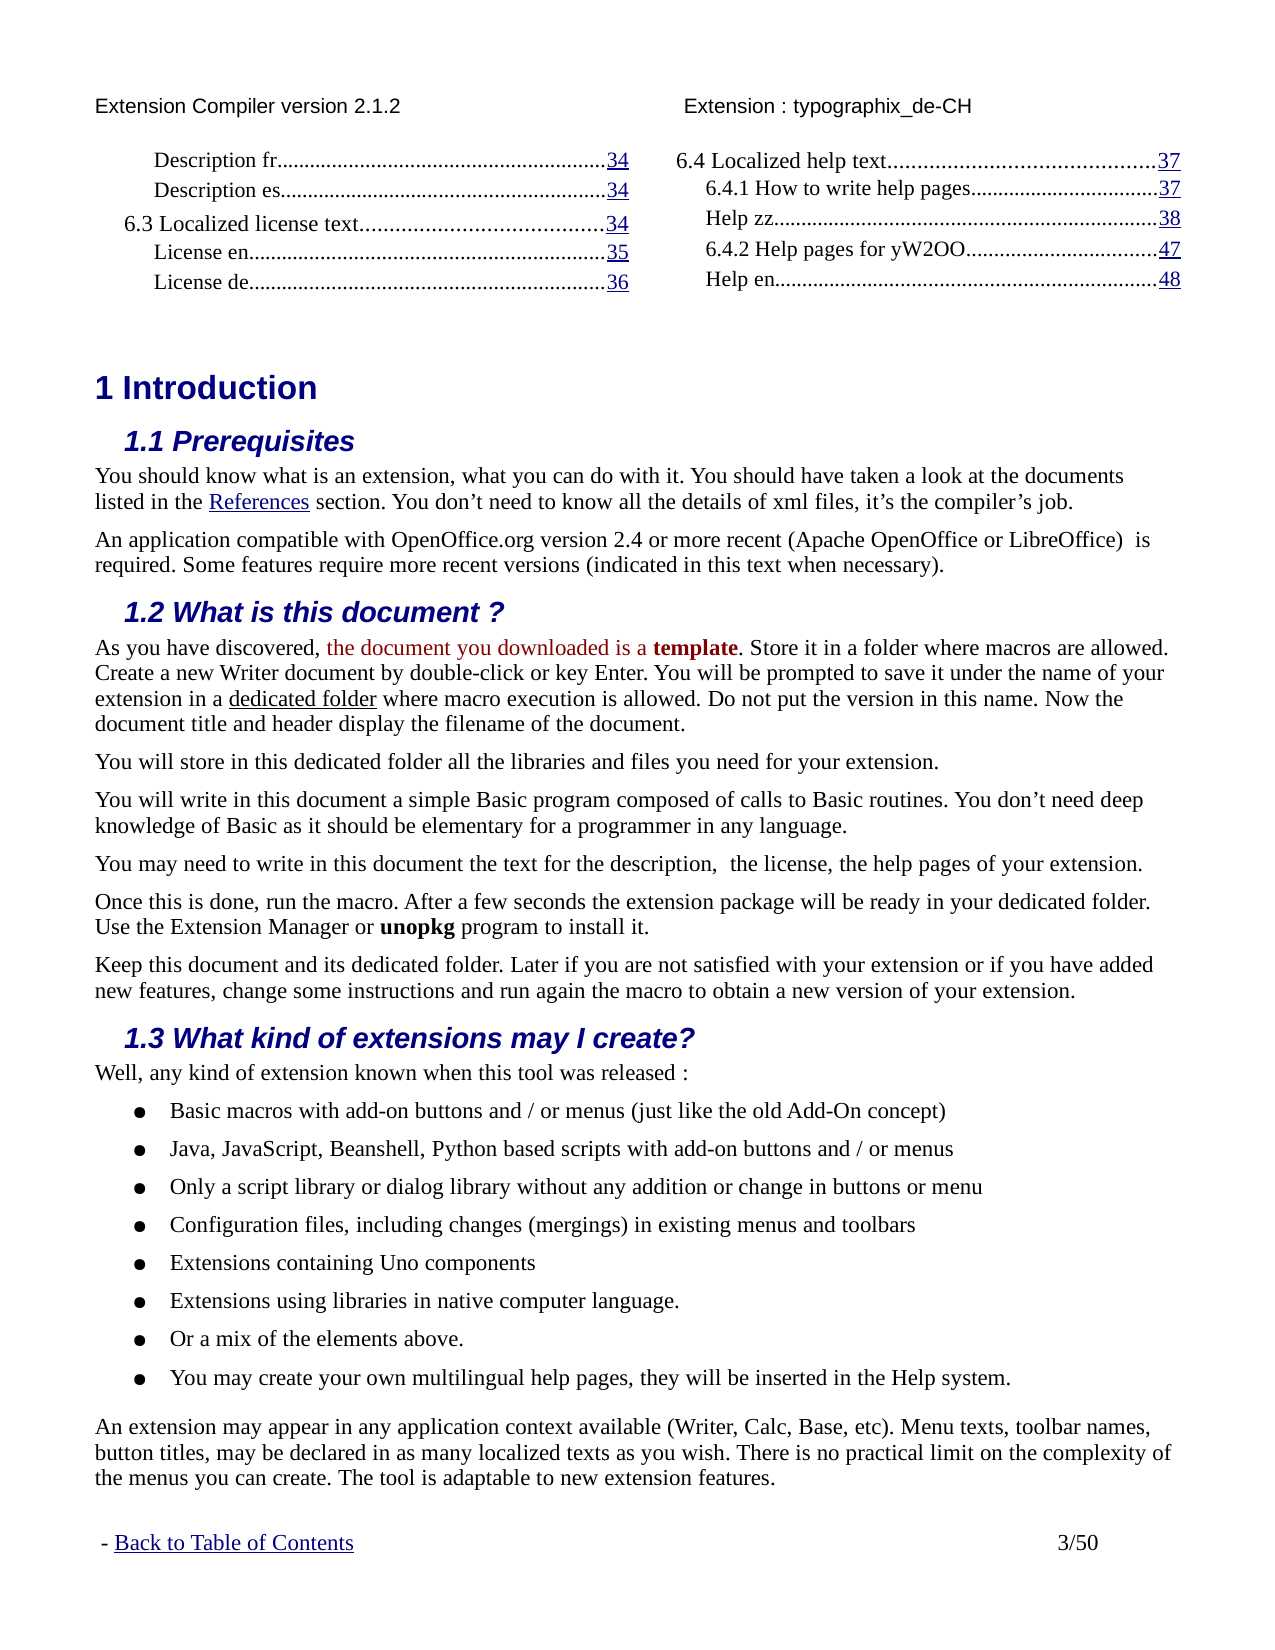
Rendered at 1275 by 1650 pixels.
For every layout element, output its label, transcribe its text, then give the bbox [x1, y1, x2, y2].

text As you have discovered, the document you downloaded is a template. Store it in a folder where macros are allowed. Create a new Writer document by double-click or key Enter. You will be prompted to save it under the name of your extension in a dedicated folder where macro execution is allowed. Do not put the version in this name. Now the document title and header display the filename of the document. [94, 634, 1181, 737]
subtitle Introduction [94, 369, 1181, 406]
text Keep this document and its dedicated folder. Later if you are not satisfied with your extension or if you have added new features, change some instructions and run again the macro to obtain a new version of your extension. [94, 952, 1181, 1003]
list You may create your own multilingual help pages, they will be inserted in the Help system. [132, 1364, 1181, 1390]
text Help en 48 [705, 267, 1181, 291]
subtitle What is this document ? [124, 596, 1181, 629]
list Extensions using libraries in native computer language. [132, 1288, 1181, 1314]
text 6.4.1 How to write help pages 37 [705, 176, 1181, 200]
text An application compatible with OpenOffice.org version 2.4 or more recent (Apache OpenOffice or LibreOffice) is required. Some features require more recent versions (indicated in this text when necessary). [94, 527, 1181, 578]
text Well, any kind of extension known when this tool was released : [94, 1060, 1181, 1086]
text 6.4 Localized help text 37 [676, 147, 1181, 173]
text 6.3 Localized license text 34 [124, 211, 629, 237]
list Configuration files, including changes (mergings) in existing menus and toolbars [132, 1212, 1181, 1238]
text License de 36 [153, 270, 629, 294]
text You will store in this dedicated folder all the libraries and files you need for your extension. [94, 749, 1181, 775]
text You may need to write in this document the text for the description, the license, the help pages of your extension. [94, 851, 1181, 876]
text Help zz 38 [705, 206, 1181, 231]
list Java, JavaScript, Beanshell, Python based scripts with add-on buttons and / or menus [132, 1136, 1181, 1162]
text You will write in this document a simple Basic program composed of calls to Basic routines. You don’t need deep knowledge of Basic as it should be elementary for a programmer in any language. [94, 787, 1181, 838]
subtitle What kind of extensions may I create? [124, 1022, 1181, 1054]
list Only a script library or dialog library without any addition or change in buttons or menu [132, 1174, 1181, 1200]
text Description es 34 [153, 178, 629, 202]
text 6.4.2 Help pages for yW2OO 47 [705, 237, 1181, 261]
text Description fr 34 [153, 147, 629, 172]
subtitle Prerequisites [124, 425, 1181, 457]
list Extensions containing Uno components [132, 1250, 1181, 1276]
text Once this is done, run the macro. After a few seconds the extension package will be ready in your dedicated folder. Use the Extension Manager or unopkg program to install it. [94, 889, 1181, 940]
list Basic macros with add-on buttons and / or menus (just like the old Add-On concept) [132, 1098, 1181, 1124]
list Or a mix of the elements above. [132, 1326, 1181, 1352]
text License en 35 [153, 239, 629, 264]
text You should know what is an extension, what you can do with it. You should have taken a look at the documents listed in the References section. You don’t need to know all the details of xml files, it’s the compiler’s job. [94, 463, 1181, 514]
text An extension may appear in any application context available (Writer, Calc, Base, etc). Menu texts, toolbar names, button titles, may be declared in as many localized texts as you wish. There is no practical limit on the complexity of the menus you can create. The tool is adaptable to new extension features. [94, 1414, 1181, 1491]
